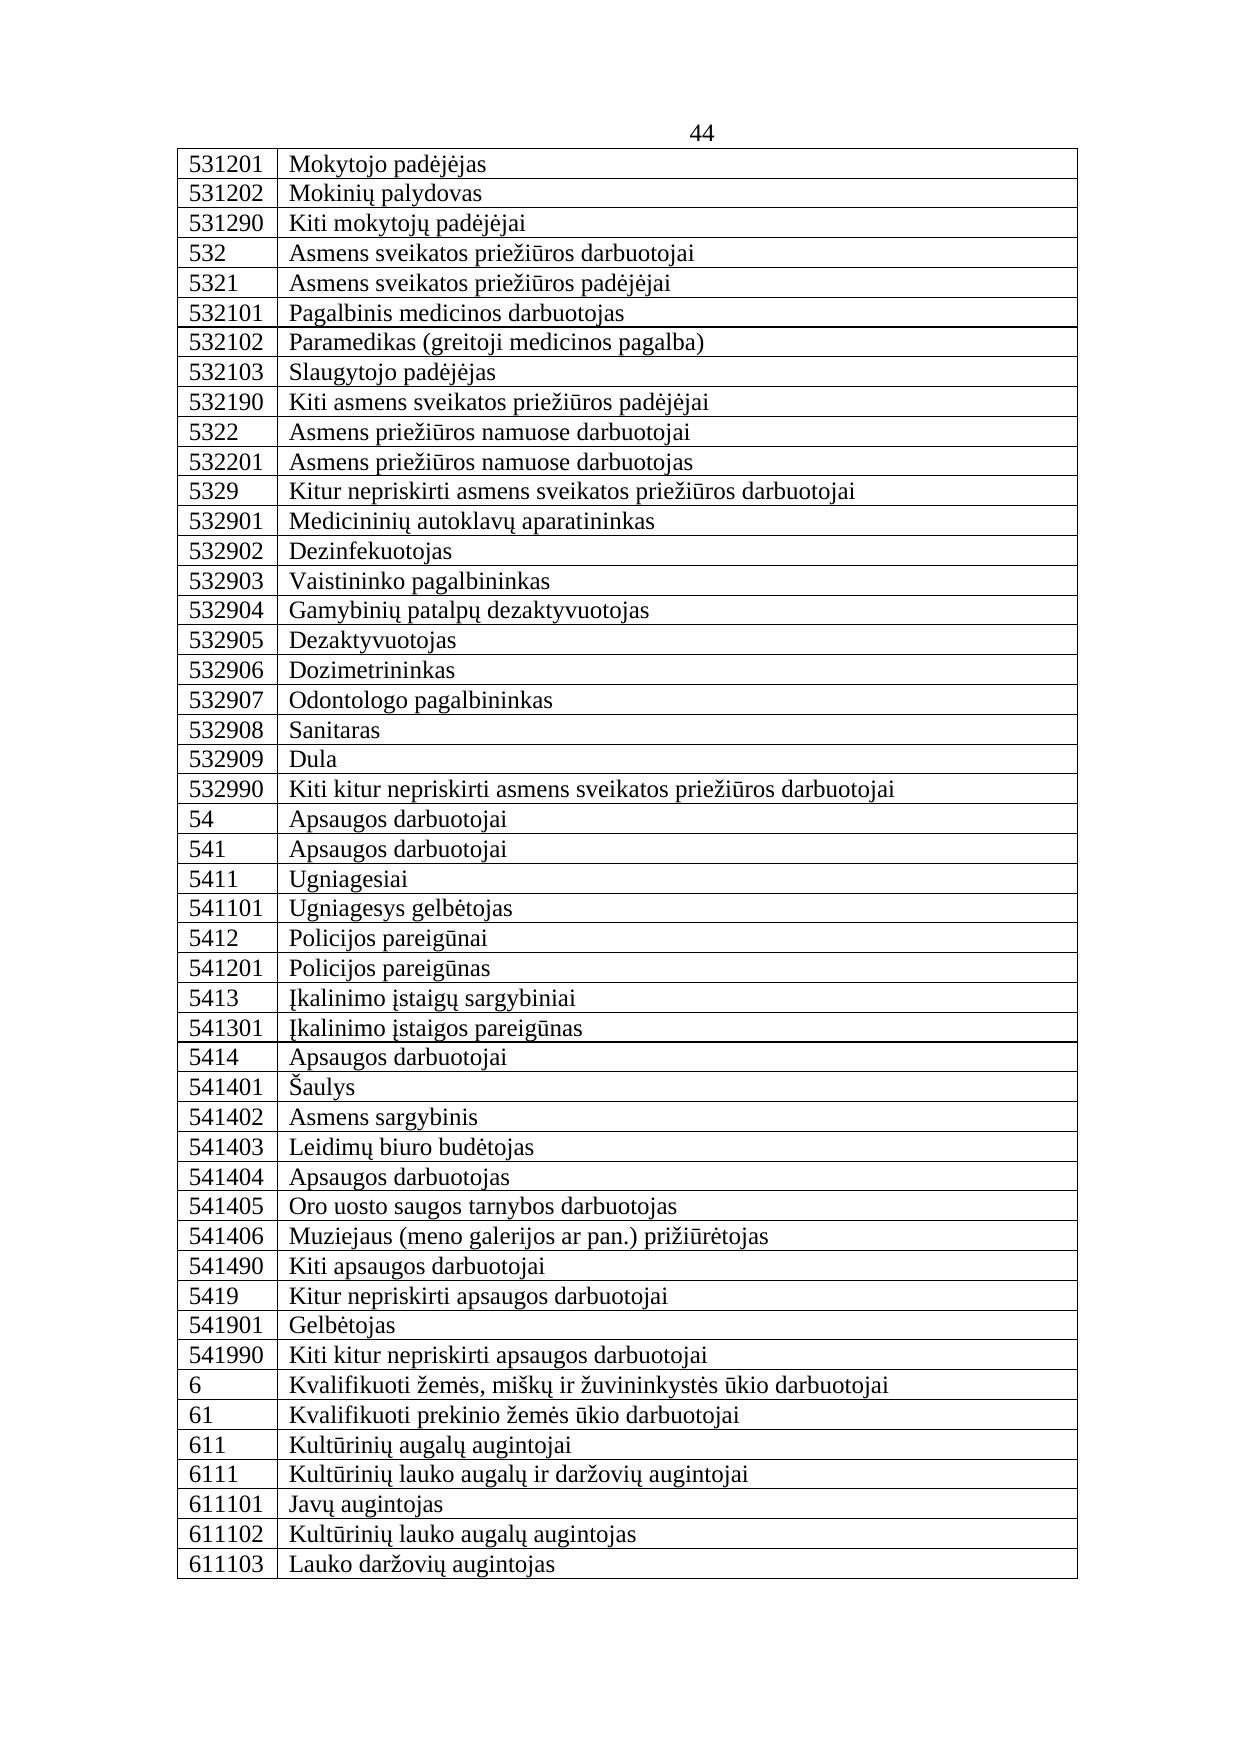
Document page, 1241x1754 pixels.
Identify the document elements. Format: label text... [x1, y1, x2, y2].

table_cell 532908 [178, 715, 277, 743]
table_cell Asmens sargybinis [278, 1102, 1077, 1131]
table_cell 531290 [178, 208, 277, 237]
table_cell 54 [178, 804, 277, 833]
table_cell Kiti kitur nepriskirti asmens sveikatos priežiūros darbuotojai [278, 774, 1077, 803]
table_cell 5321 [178, 268, 277, 297]
table_cell 541401 [178, 1072, 277, 1101]
table_cell Odontologo pagalbininkas [278, 685, 1077, 714]
table_cell Apsaugos darbuotojas [278, 1162, 1077, 1190]
table_cell 611102 [178, 1519, 277, 1548]
table_cell Asmens priežiūros namuose darbuotojas [278, 447, 1077, 475]
table_cell Pagalbinis medicinos darbuotojas [278, 298, 1077, 326]
table_cell Medicininių autoklavų aparatininkas [278, 506, 1077, 535]
table_cell Lauko daržovių augintojas [278, 1549, 1077, 1578]
table_cell 541990 [178, 1340, 277, 1369]
table_cell Dezaktyvuotojas [278, 625, 1077, 654]
table_cell Asmens sveikatos priežiūros darbuotojai [278, 238, 1077, 267]
table_cell Apsaugos darbuotojai [278, 1043, 1077, 1071]
table_cell 61 [178, 1400, 277, 1429]
table_cell Policijos pareigūnai [278, 923, 1077, 952]
table_cell 532101 [178, 298, 277, 326]
table_cell Gelbėtojas [278, 1311, 1077, 1339]
table_cell Leidimų biuro budėtojas [278, 1132, 1077, 1161]
table_cell 531202 [178, 179, 277, 207]
table_cell Kultūrinių augalų augintojai [278, 1430, 1077, 1458]
table_cell Policijos pareigūnas [278, 953, 1077, 982]
table_cell Kiti mokytojų padėjėjai [278, 208, 1077, 237]
table_cell 532909 [178, 745, 277, 773]
table_cell Kvalifikuoti žemės, miškų ir žuvininkystės ūkio darbuotojai [278, 1370, 1077, 1399]
table_cell Šaulys [278, 1072, 1077, 1101]
table_cell Kiti asmens sveikatos priežiūros padėjėjai [278, 387, 1077, 416]
table_cell Mokytojo padėjėjas [278, 149, 1077, 177]
table_cell Įkalinimo įstaigų sargybiniai [278, 983, 1077, 1012]
table_cell Apsaugos darbuotojai [278, 834, 1077, 863]
table_cell 611101 [178, 1489, 277, 1518]
table_cell 5413 [178, 983, 277, 1012]
table_cell 5414 [178, 1043, 277, 1071]
table_cell 532903 [178, 566, 277, 594]
table_cell 532905 [178, 625, 277, 654]
table_cell 5411 [178, 864, 277, 892]
table_cell 541101 [178, 894, 277, 922]
table_cell Gamybinių patalpų dezaktyvuotojas [278, 596, 1077, 624]
table_cell 5329 [178, 476, 277, 505]
table_cell Ugniagesys gelbėtojas [278, 894, 1077, 922]
table_cell Javų augintojas [278, 1489, 1077, 1518]
table_cell 532201 [178, 447, 277, 475]
table_cell Dozimetrininkas [278, 655, 1077, 684]
table_cell 5419 [178, 1281, 277, 1309]
table_cell Kiti apsaugos darbuotojai [278, 1251, 1077, 1280]
table_cell Kvalifikuoti prekinio žemės ūkio darbuotojai [278, 1400, 1077, 1429]
table_cell 532 [178, 238, 277, 267]
table_cell 541403 [178, 1132, 277, 1161]
table_cell 532902 [178, 536, 277, 565]
table_cell Kultūrinių lauko augalų augintojas [278, 1519, 1077, 1548]
table_cell 6111 [178, 1460, 277, 1488]
table_cell 532904 [178, 596, 277, 624]
table_cell Muziejaus (meno galerijos ar pan.) prižiūrėtojas [278, 1221, 1077, 1250]
table_cell 532990 [178, 774, 277, 803]
table_cell 5412 [178, 923, 277, 952]
table_cell 6 [178, 1370, 277, 1399]
table_cell Mokinių palydovas [278, 179, 1077, 207]
table_cell 541 [178, 834, 277, 863]
table_cell 541406 [178, 1221, 277, 1250]
table_cell Ugniagesiai [278, 864, 1077, 892]
table_cell Vaistininko pagalbininkas [278, 566, 1077, 594]
table_cell 611103 [178, 1549, 277, 1578]
table_cell 541301 [178, 1013, 277, 1041]
table_cell Dezinfekuotojas [278, 536, 1077, 565]
table_cell Slaugytojo padėjėjas [278, 357, 1077, 386]
table_cell 532901 [178, 506, 277, 535]
table_cell 532907 [178, 685, 277, 714]
table_cell Įkalinimo įstaigos pareigūnas [278, 1013, 1077, 1041]
table_cell 541402 [178, 1102, 277, 1131]
table_cell 532906 [178, 655, 277, 684]
table_cell Paramedikas (greitoji medicinos pagalba) [278, 328, 1077, 356]
table_cell Kitur nepriskirti apsaugos darbuotojai [278, 1281, 1077, 1309]
table_cell Asmens priežiūros namuose darbuotojai [278, 417, 1077, 446]
table_cell Kultūrinių lauko augalų ir daržovių augintojai [278, 1460, 1077, 1488]
table_cell Kitur nepriskirti asmens sveikatos priežiūros darbuotojai [278, 476, 1077, 505]
table_cell 541201 [178, 953, 277, 982]
table_cell Sanitaras [278, 715, 1077, 743]
table_cell Asmens sveikatos priežiūros padėjėjai [278, 268, 1077, 297]
table_cell 532190 [178, 387, 277, 416]
table_cell 611 [178, 1430, 277, 1458]
table_cell Kiti kitur nepriskirti apsaugos darbuotojai [278, 1340, 1077, 1369]
table_cell 531201 [178, 149, 277, 177]
table_cell 541404 [178, 1162, 277, 1190]
table_cell 541490 [178, 1251, 277, 1280]
table_cell Oro uosto saugos tarnybos darbuotojas [278, 1191, 1077, 1220]
table_cell Apsaugos darbuotojai [278, 804, 1077, 833]
table_cell 541405 [178, 1191, 277, 1220]
table_cell 5322 [178, 417, 277, 446]
table_cell 532103 [178, 357, 277, 386]
table_cell 541901 [178, 1311, 277, 1339]
table_cell 532102 [178, 328, 277, 356]
table_cell Dula [278, 745, 1077, 773]
